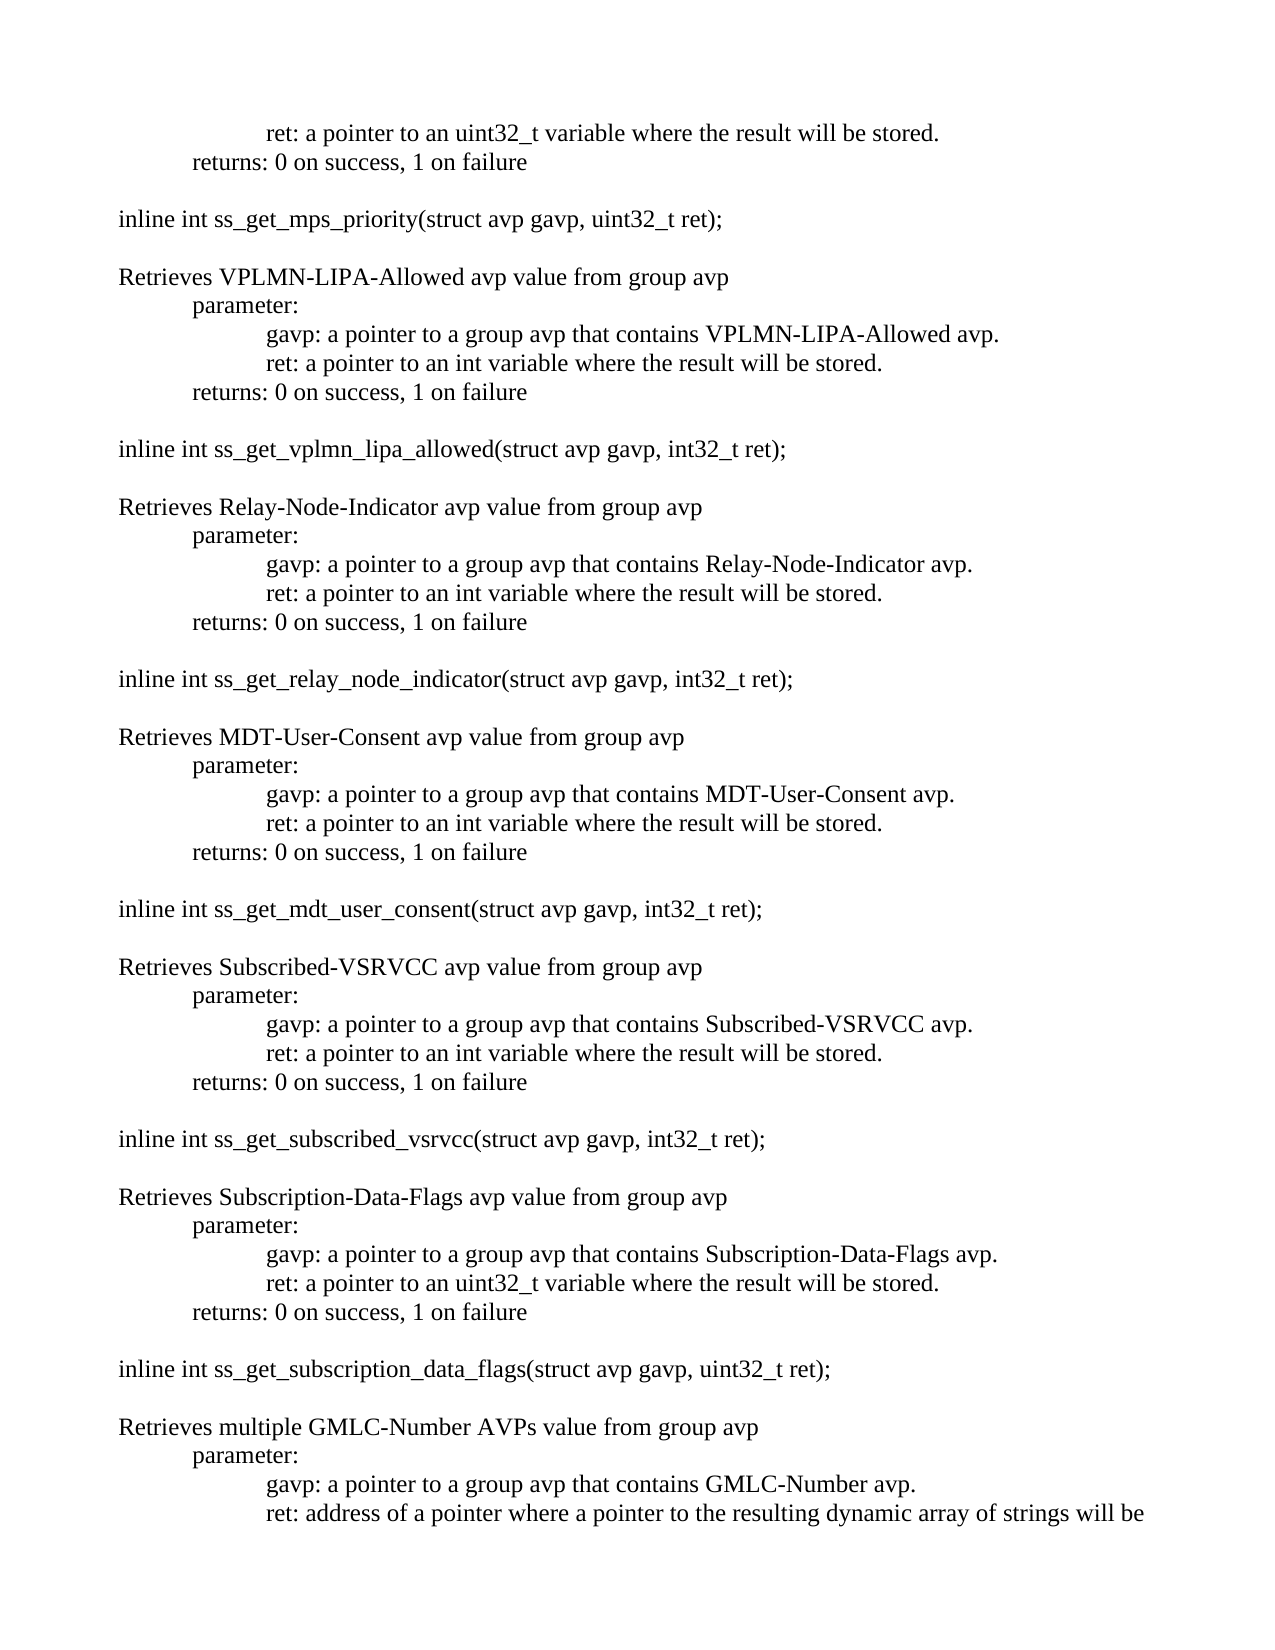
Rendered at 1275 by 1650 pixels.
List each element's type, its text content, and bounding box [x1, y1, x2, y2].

text Retrieves multiple GMLC-Number AVPs value from group avp [118, 1412, 1157, 1441]
text returns: 0 on success, 1 on failure [118, 1067, 1157, 1096]
text parameter: [118, 291, 1157, 319]
text inline int ss_get_subscription_data_flags(struct avp gavp, uint32_t ret); [118, 1354, 1157, 1383]
text parameter: [118, 981, 1157, 1009]
text inline int ss_get_mps_priority(struct avp gavp, uint32_t ret); [118, 204, 1157, 233]
text gavp: a pointer to a group avp that contains Relay-Node-Indicator avp. [118, 549, 1157, 578]
text Retrieves Relay-Node-Indicator avp value from group avp [118, 492, 1157, 521]
text gavp: a pointer to a group avp that contains GMLC-Number avp. [118, 1469, 1157, 1498]
text parameter: [118, 521, 1157, 549]
text ret: a pointer to an int variable where the result will be stored. [118, 1038, 1157, 1067]
text returns: 0 on success, 1 on failure [118, 837, 1157, 866]
text Retrieves Subscription-Data-Flags avp value from group avp [118, 1182, 1157, 1211]
text ret: a pointer to an int variable where the result will be stored. [118, 348, 1157, 377]
text returns: 0 on success, 1 on failure [118, 607, 1157, 636]
text gavp: a pointer to a group avp that contains Subscription-Data-Flags avp. [118, 1239, 1157, 1268]
text gavp: a pointer to a group avp that contains MDT-User-Consent avp. [118, 779, 1157, 808]
text Retrieves Subscribed-VSRVCC avp value from group avp [118, 952, 1157, 981]
text returns: 0 on success, 1 on failure [118, 377, 1157, 406]
text ret: address of a pointer where a pointer to the resulting dynamic array of strings will be [118, 1498, 1157, 1527]
text Retrieves VPLMN-LIPA-Allowed avp value from group avp [118, 262, 1157, 291]
text ret: a pointer to an uint32_t variable where the result will be stored. [118, 118, 1157, 147]
text inline int ss_get_vplmn_lipa_allowed(struct avp gavp, int32_t ret); [118, 434, 1157, 463]
text ret: a pointer to an int variable where the result will be stored. [118, 578, 1157, 607]
text parameter: [118, 1441, 1157, 1469]
text returns: 0 on success, 1 on failure [118, 1297, 1157, 1326]
text Retrieves MDT-User-Consent avp value from group avp [118, 722, 1157, 751]
text parameter: [118, 1211, 1157, 1239]
text returns: 0 on success, 1 on failure [118, 147, 1157, 176]
text inline int ss_get_relay_node_indicator(struct avp gavp, int32_t ret); [118, 664, 1157, 693]
text ret: a pointer to an uint32_t variable where the result will be stored. [118, 1268, 1157, 1297]
text gavp: a pointer to a group avp that contains VPLMN-LIPA-Allowed avp. [118, 319, 1157, 348]
text inline int ss_get_subscribed_vsrvcc(struct avp gavp, int32_t ret); [118, 1124, 1157, 1153]
text inline int ss_get_mdt_user_consent(struct avp gavp, int32_t ret); [118, 894, 1157, 923]
text parameter: [118, 751, 1157, 779]
text gavp: a pointer to a group avp that contains Subscribed-VSRVCC avp. [118, 1009, 1157, 1038]
text ret: a pointer to an int variable where the result will be stored. [118, 808, 1157, 837]
